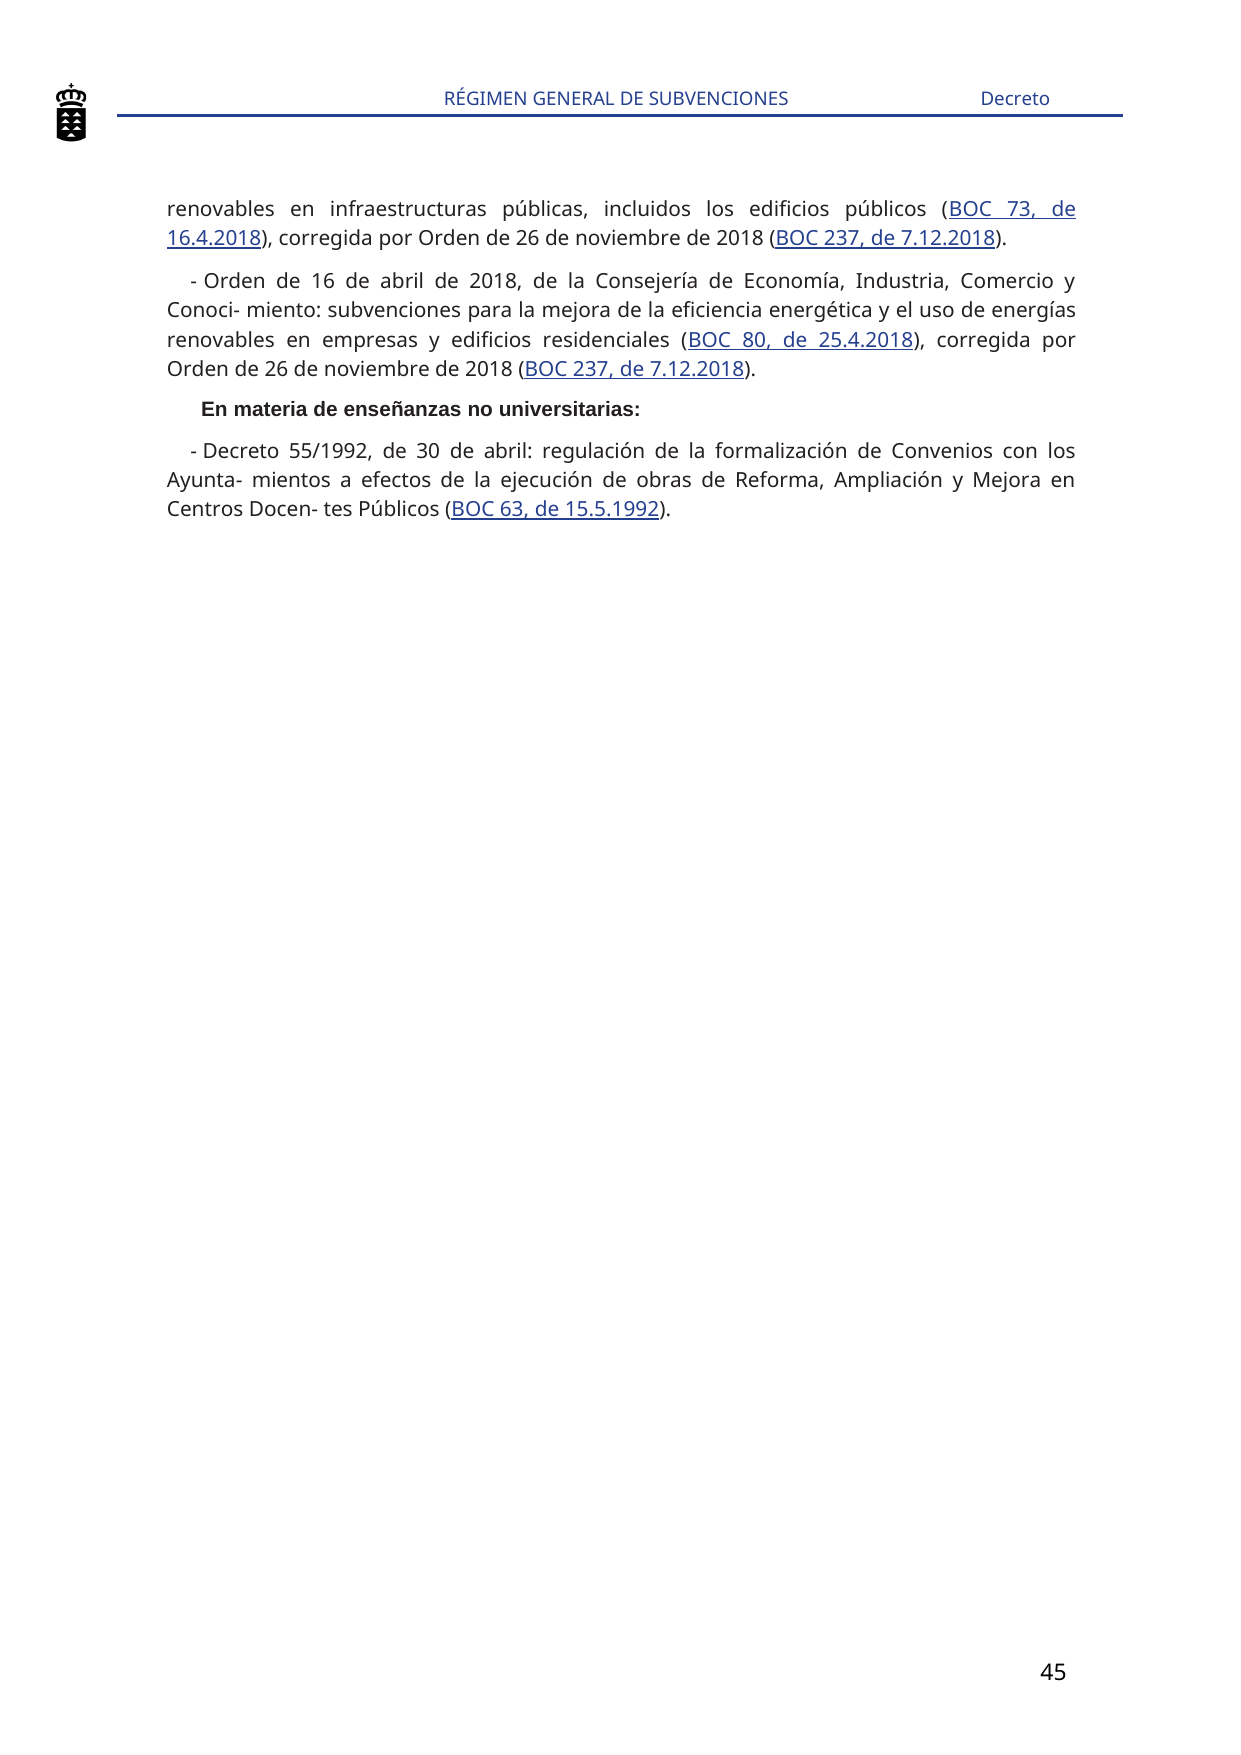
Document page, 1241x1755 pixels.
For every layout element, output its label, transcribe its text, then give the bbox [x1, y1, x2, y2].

list Orden de 16 de abril de 2018, de la Consejería de Economía, Industria, Comercio y Conoci- miento: subvenciones para la mejora de la eficiencia energética y el uso de energías renovables en empresas y edificios residenciales (BOC 80, de 25.4.2018), corregida por Orden de 26 de noviembre de 2018 (BOC 237, de 7.12.2018). [167, 266, 1076, 382]
text En materia de enseñanzas no universitarias: [201, 397, 1076, 421]
list renovables en infraestructuras públicas, incluidos los edificios públicos (BOC 73, de 16.4.2018), corregida por Orden de 26 de noviembre de 2018 (BOC 237, de 7.12.2018). [167, 194, 1076, 251]
list Decreto 55/1992, de 30 de abril: regulación de la formalización de Convenios con los Ayunta- mientos a efectos de la ejecución de obras de Reforma, Ampliación y Mejora en Centros Docen- tes Públicos (BOC 63, de 15.5.1992). [167, 436, 1076, 523]
